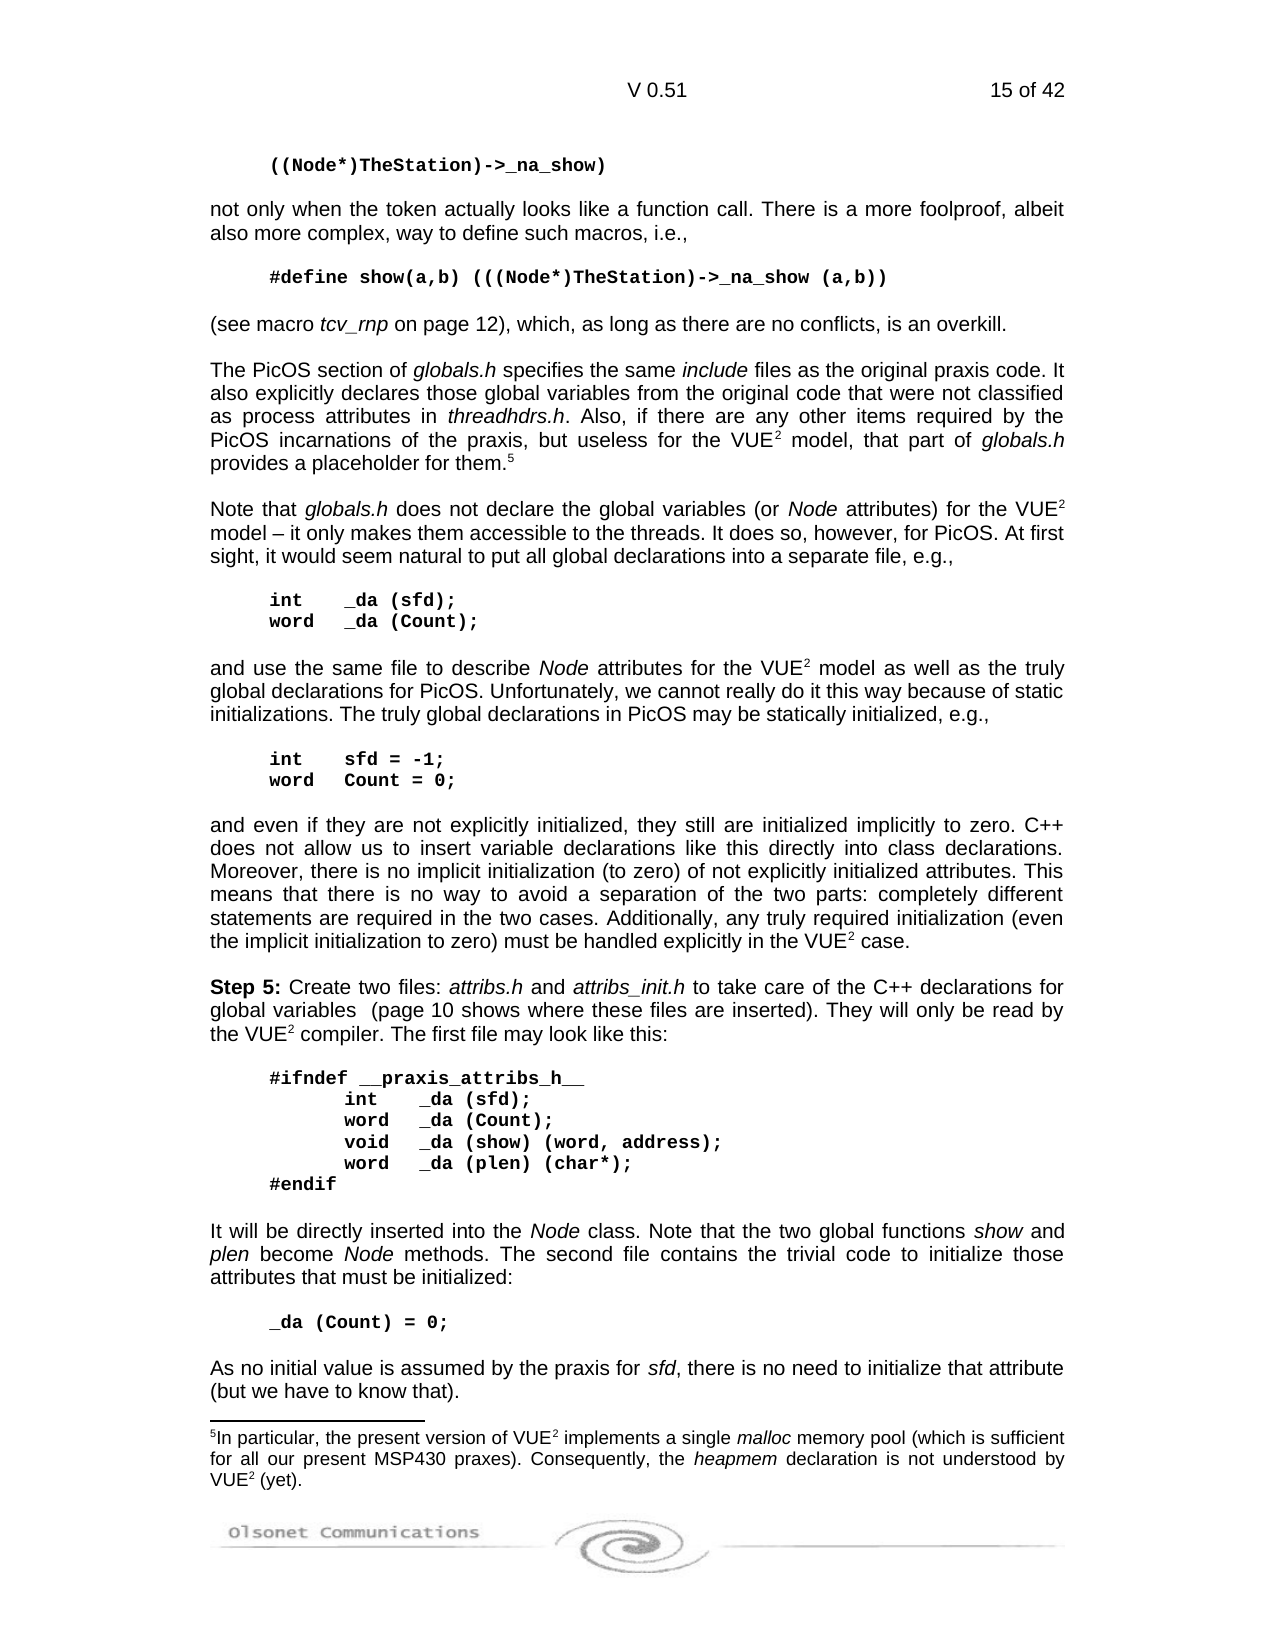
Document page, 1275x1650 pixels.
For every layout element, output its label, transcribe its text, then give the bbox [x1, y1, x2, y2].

text Note that globals.h does not declare the global variables (or Node attributes) for the VUE2 model – it only makes them accessible to the threads. It does so, however, for PicOS. At first sight, it would seem natural to put all global declarations into a separate file, e.g., [210, 498, 1065, 568]
text (see macro tcv_rnp on page 12), which, as long as there are no conflicts, is an overkill. [210, 312, 1065, 335]
text word _da (Count); [269, 612, 1065, 633]
text word Count = 0; [269, 771, 1065, 792]
text _da (Count) = 0; [269, 1312, 1065, 1334]
text and even if they are not explicitly initialized, they still are initialized implicitly to zero. C++ does not allow us to insert variable declarations like this directly into class declarations. Moreover, there is no implicit initialization (to zero) of not explicitly initialized attributes. This means that there is no way to avoid a separation of the two parts: completely different statements are required in the two cases. Additionally, any truly required initialization (even the implicit initialization to zero) must be handled explicitly in the VUE2 case. [210, 813, 1065, 953]
text #define show(a,b) (((Node*)TheStation)->_na_show (a,b)) [269, 268, 1065, 289]
text In particular, the present version of VUE2 implements a single malloc memory pool (which is sufficient for all our present MSP430 praxes). Consequently, the heapmem declaration is not understood by VUE2 (yet). [210, 1427, 1065, 1490]
text word _da (plen) (char*); [269, 1154, 1065, 1175]
text ((Node*)TheStation)->_na_show) [269, 155, 1065, 177]
text It will be directly inserted into the Node class. Note that the two global functions show and plen become Node methods. The second file contains the trivial code to initialize those attributes that must be initialized: [210, 1219, 1065, 1289]
text As no initial value is assumed by the praxis for sfd, there is no need to initialize that attribute (but we have to know that). [210, 1357, 1065, 1403]
text int _da (sfd); [269, 1090, 1065, 1111]
text and use the same file to describe Node attributes for the VUE2 model as well as the truly global declarations for PicOS. Unfortunately, we cannot really do it this way because of static initializations. The truly global declarations in PicOS may be statically initialized, e.g., [210, 657, 1065, 726]
text void _da (show) (word, address); [269, 1132, 1065, 1154]
text int sfd = -1; [269, 749, 1065, 771]
text Step 5: Create two files: attribs.h and attribs_init.h to take care of the C++ declarations for global variables (page 11 shows where these files are inserted). They will only be read by the VUE2 compiler. The first file may look like this: [210, 976, 1065, 1046]
text #endif [269, 1175, 1065, 1196]
text #ifndef __praxis_attribs_h__ [269, 1069, 1065, 1090]
text The PicOS section of globals.h specifies the same include files as the original praxis code. It also explicitly declares those global variables from the original code that were not classified as process attributes in threadhdrs.h. Also, if there are any other items required by the PicOS incarnations of the praxis, but useless for the VUE2 model, that part of globals.h provides a placeholder for them. [210, 358, 1065, 475]
text int _da (sfd); [269, 591, 1065, 612]
text word _da (Count); [269, 1111, 1065, 1132]
text not only when the token actually looks like a function call. There is a more foolproof, albeit also more complex, way to define such macros, i.e., [210, 198, 1065, 244]
picture [210, 1504, 1065, 1596]
